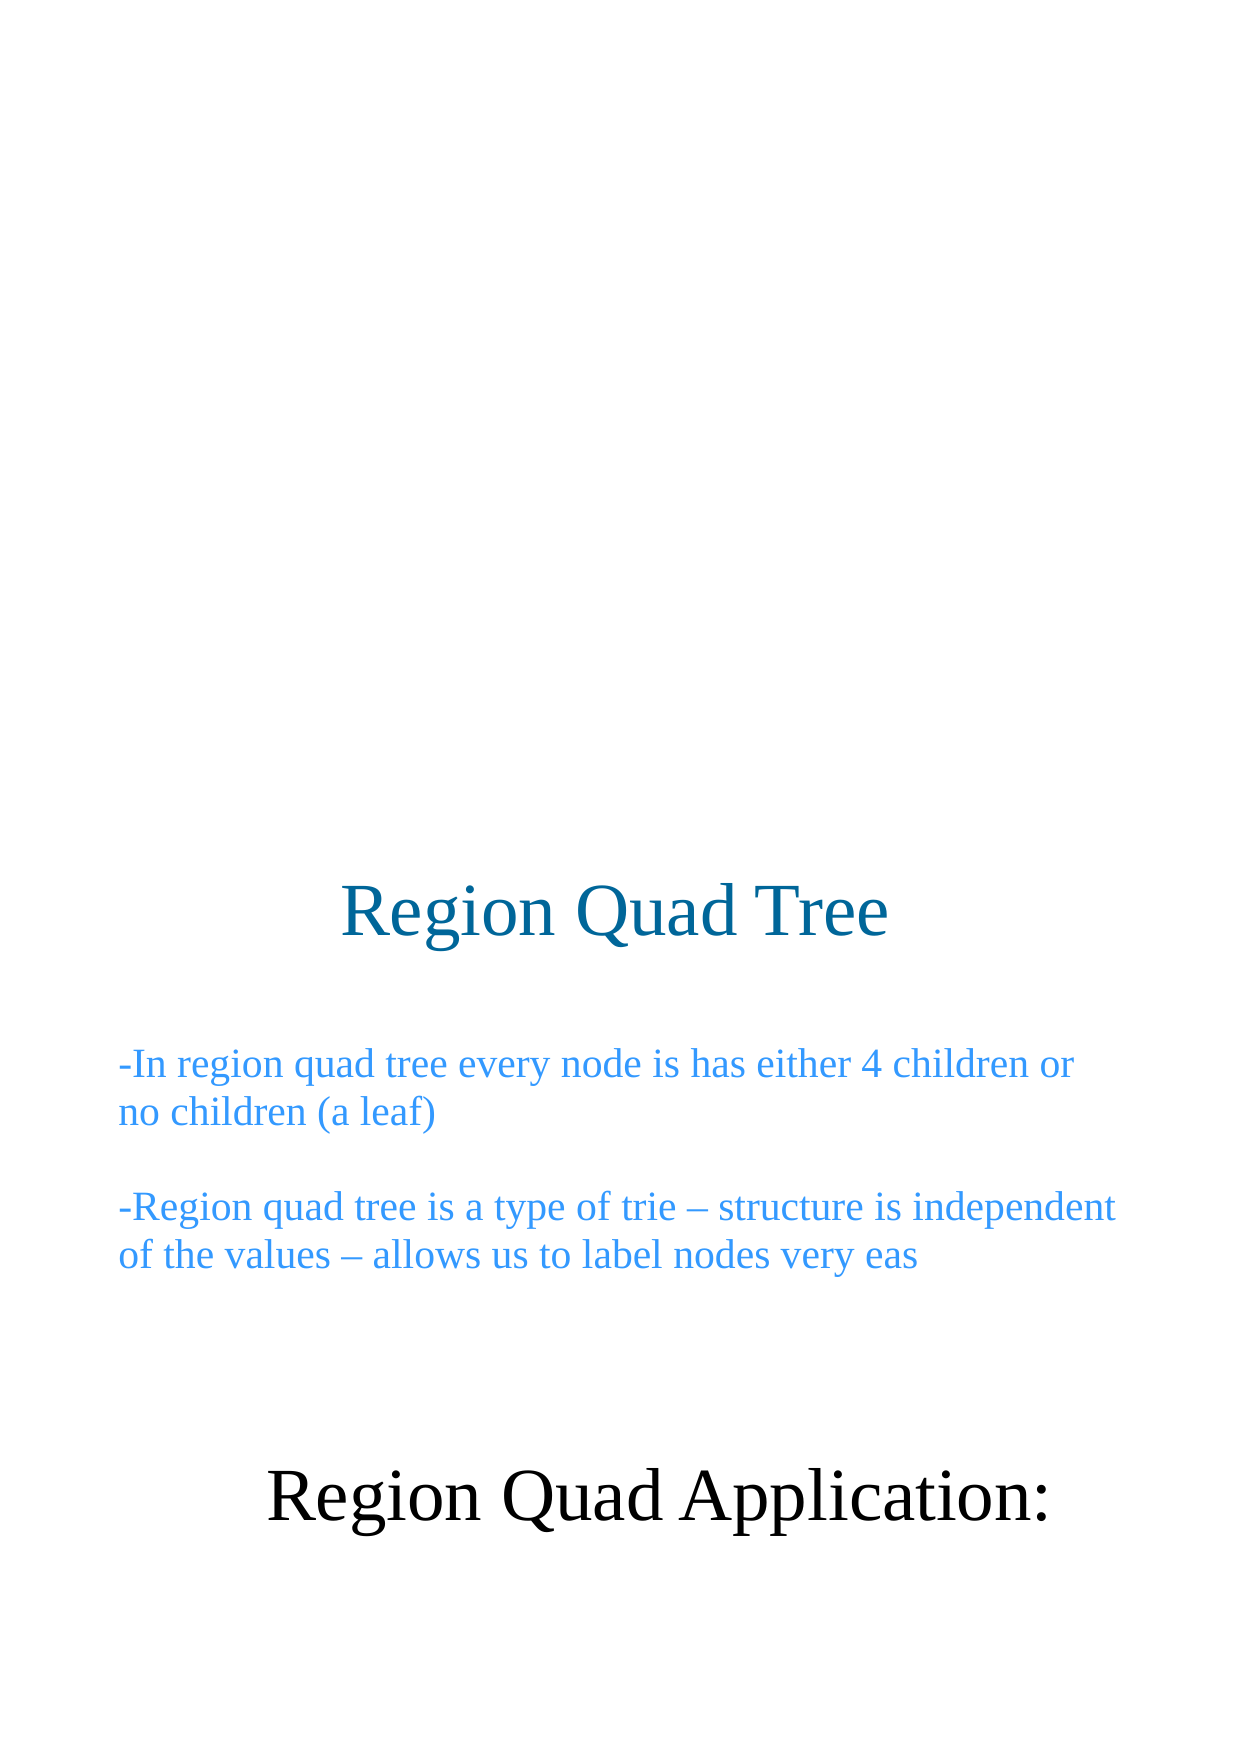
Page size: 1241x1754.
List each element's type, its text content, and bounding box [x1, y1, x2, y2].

text Region Quad Tree [118, 866, 1122, 952]
text Region Quad Application: [118, 1450, 1122, 1536]
text -Region quad tree is a type of trie – structure is independent of the values – allows us to label nodes very eas [118, 1182, 1122, 1278]
text -In region quad tree every node is has either 4 children or no children (a leaf) [118, 1038, 1122, 1134]
